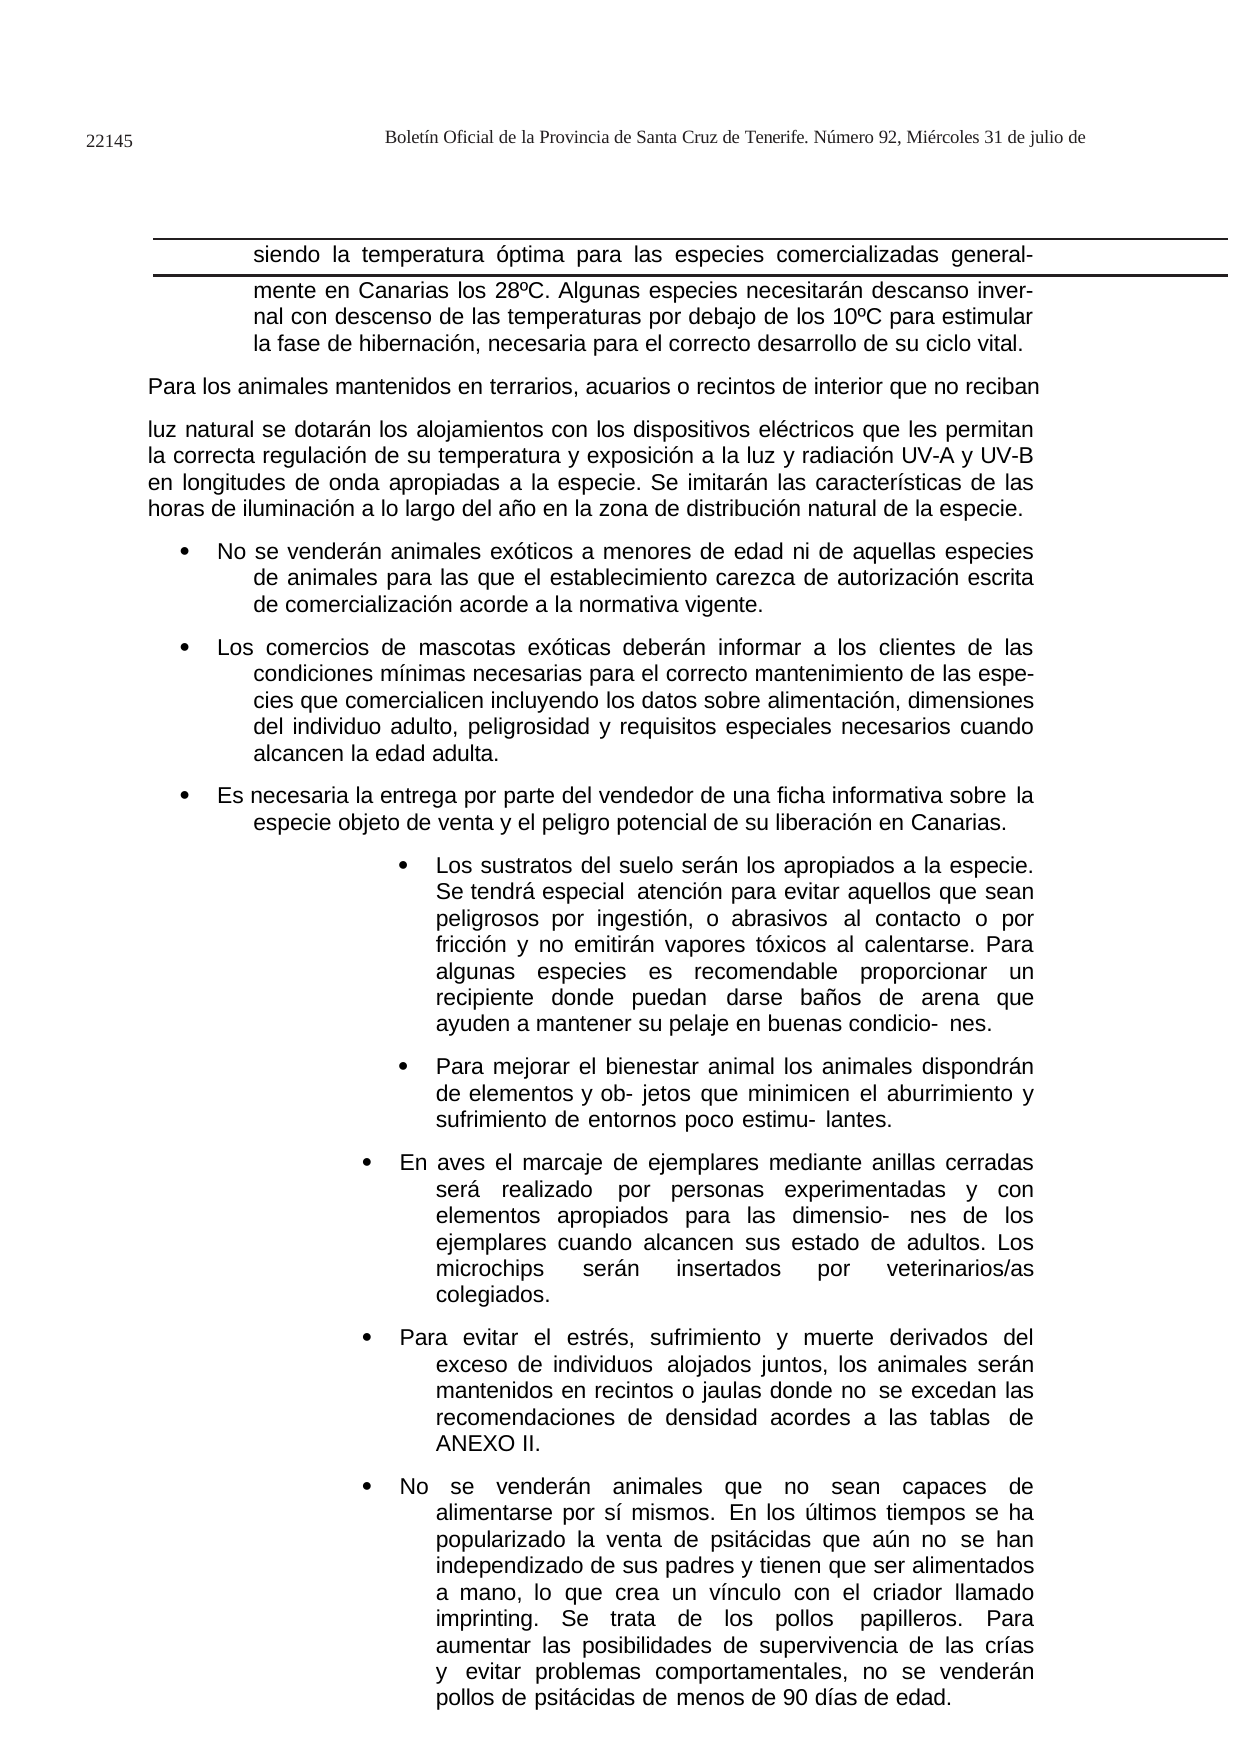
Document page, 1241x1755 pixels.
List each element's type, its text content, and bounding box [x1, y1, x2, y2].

list No se venderán animales que no sean capaces de alimentarse por sí mismos. En los últimos tiempos se ha popularizado la venta de psitácidas que aún no se han independizado de sus padres y tienen que ser alimentados a mano, lo que crea un vínculo con el criador llamado imprinting. Se trata de los pollos papilleros. Para aumentar las posibilidades de supervivencia de las crías y evitar problemas comportamentales, no se venderán pollos de psitácidas de menos de 90 días de edad. [363, 1473, 1034, 1711]
list No se venderán animales exóticos a menores de edad ni de aquellas especies de animales para las que el establecimiento carezca de autorización escrita de comercialización acorde a la normativa vigente. [181, 538, 1034, 617]
text Para los animales mantenidos en terrarios, acuarios o recintos de interior que no reciban [148, 373, 1170, 399]
text luz natural se dotarán los alojamientos con los dispositivos eléctricos que les permitan la correcta regulación de su temperatura y exposición a la luz y radiación UV-A y UV-B en longitudes de onda apropiadas a la especie. Se imitarán las características de las horas de iluminación a lo largo del año en la zona de distribución natural de la especie. [148, 416, 1035, 522]
text siendo la temperatura óptima para las especies comercializadas general- [253, 240, 1034, 274]
list En aves el marcaje de ejemplares mediante anillas cerradas será realizado por personas experimentadas y con elementos apropiados para las dimensio- nes de los ejemplares cuando alcancen sus estado de adultos. Los microchips serán insertados por veterinarios/as colegiados. [363, 1149, 1034, 1308]
text mente en Canarias los 28ºC. Algunas especies necesitarán descanso inver- nal con descenso de las temperaturas por debajo de los 10ºC para estimular la fase de hibernación, necesaria para el correcto desarrollo de su ciclo vital. [253, 277, 1034, 356]
list Es necesaria la entrega por parte del vendedor de una ficha informativa sobre la especie objeto de venta y el peligro potencial de su liberación en Canarias. [181, 782, 1034, 835]
list Los sustratos del suelo serán los apropiados a la especie. Se tendrá especial atención para evitar aquellos que sean peligrosos por ingestión, o abrasivos al contacto o por fricción y no emitirán vapores tóxicos al calentarse. Para algunas especies es recomendable proporcionar un recipiente donde puedan darse baños de arena que ayuden a mantener su pelaje en buenas condicio- nes. [399, 852, 1034, 1037]
list Para evitar el estrés, sufrimiento y muerte derivados del exceso de individuos alojados juntos, los animales serán mantenidos en recintos o jaulas donde no se excedan las recomendaciones de densidad acordes a las tablas de ANEXO II. [363, 1324, 1034, 1456]
list Para mejorar el bienestar animal los animales dispondrán de elementos y ob- jetos que minimicen el aburrimiento y sufrimiento de entornos poco estimu- lantes. [399, 1053, 1034, 1132]
list Los comercios de mascotas exóticas deberán informar a los clientes de las condiciones mínimas necesarias para el correcto mantenimiento de las espe- cies que comercialicen incluyendo los datos sobre alimentación, dimensiones del individuo adulto, peligrosidad y requisitos especiales necesarios cuando alcancen la edad adulta. [181, 634, 1034, 766]
text [253, 223, 1034, 238]
